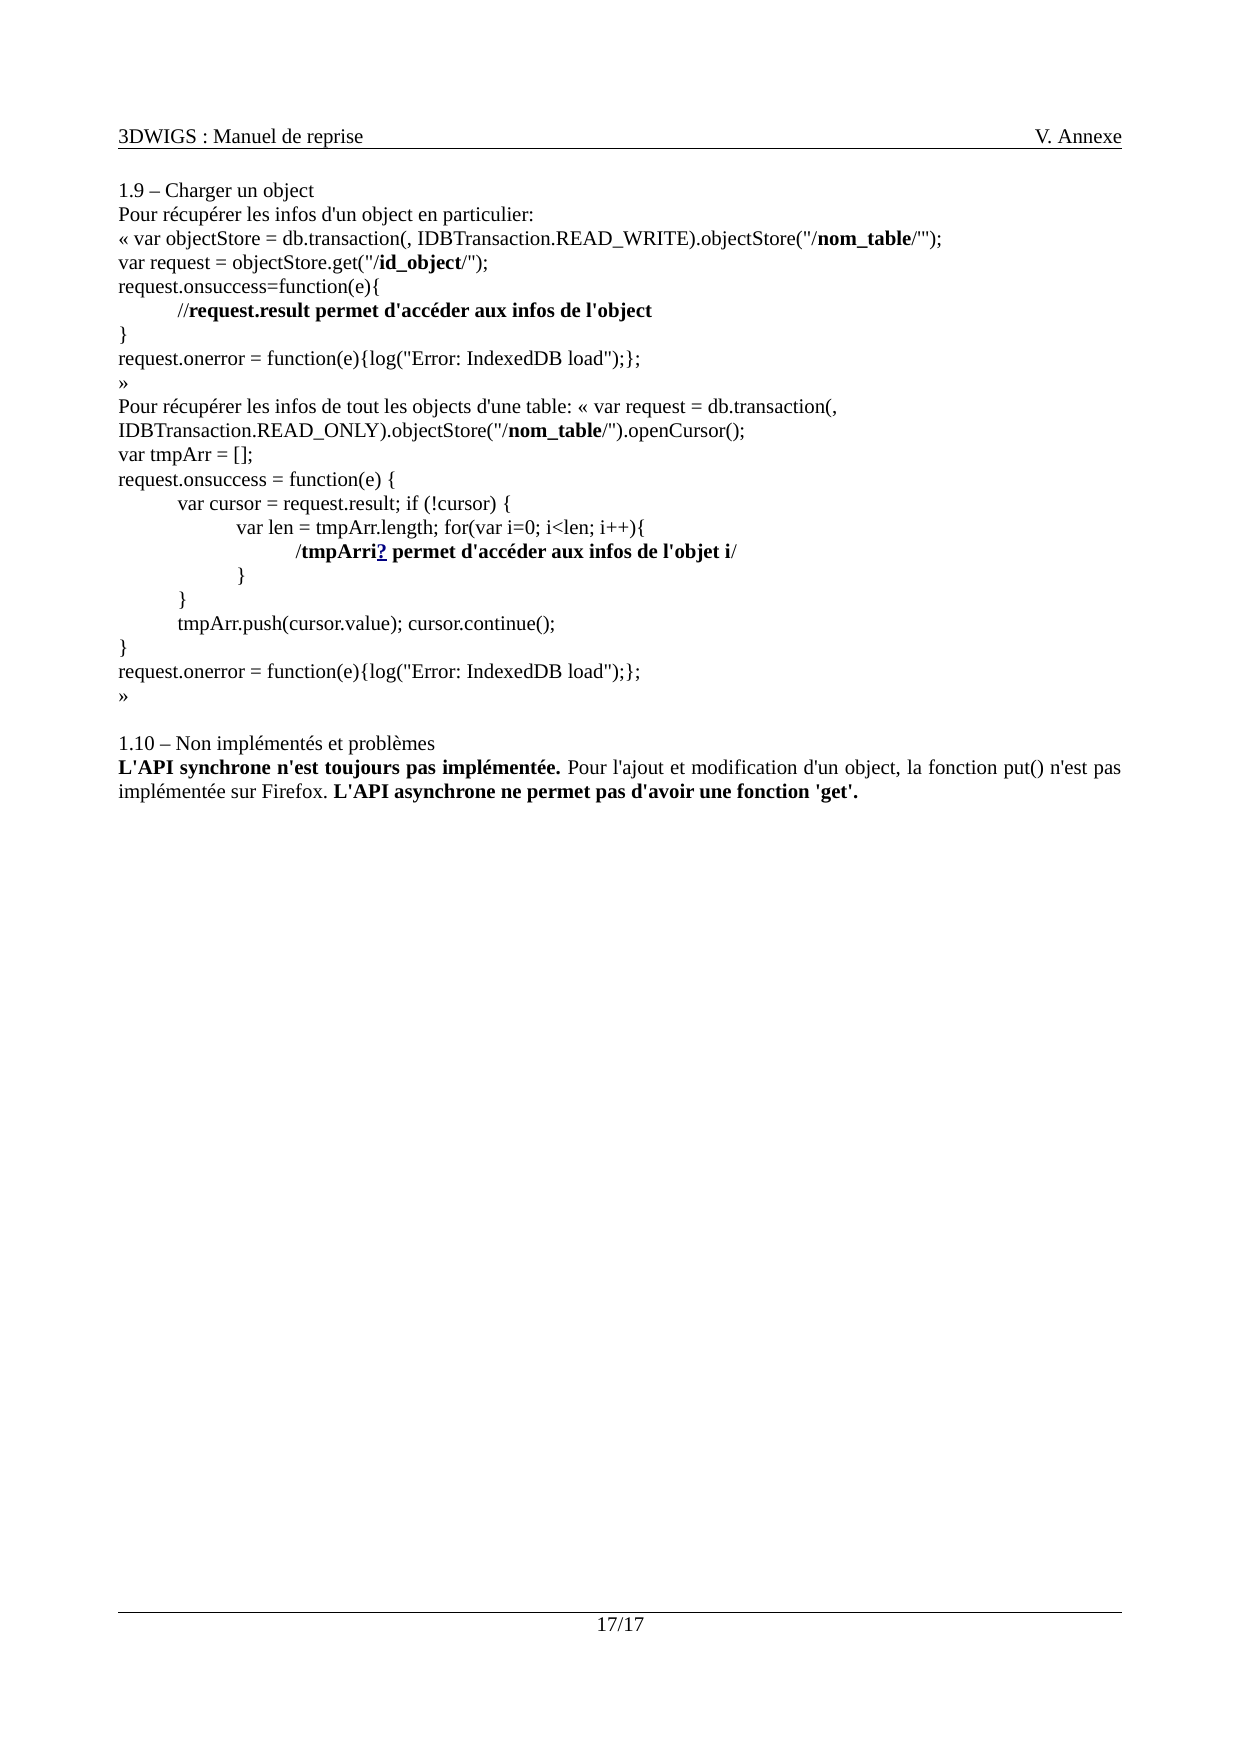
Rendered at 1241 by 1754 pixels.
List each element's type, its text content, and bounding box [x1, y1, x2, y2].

text tmpArr.push(cursor.value); cursor.continue(); [177, 611, 1063, 635]
text request.onsuccess=function(e){ [118, 274, 1122, 298]
text var tmpArr = []; [118, 442, 1122, 466]
text » [118, 370, 1122, 394]
text //request.result permet d'accéder aux infos de l'object [177, 298, 1063, 322]
text var request = objectStore.get("/id_object/"); [118, 250, 1122, 274]
text Pour récupérer les infos de tout les objects d'une table: « var request = db.transaction(, IDBTransaction.READ_ONLY).objectStore("/nom_table/").openCursor(); [118, 394, 1122, 442]
text /tmpArri? permet d'accéder aux infos de l'objet i/ [295, 539, 945, 563]
text } [236, 563, 1004, 587]
text request.onerror = function(e){log("Error: IndexedDB load");}; [118, 659, 1122, 683]
text request.onsuccess = function(e) { [118, 466, 1122, 491]
text « var objectStore = db.transaction(, IDBTransaction.READ_WRITE).objectStore("/nom_table/'"); [118, 226, 1122, 250]
text } [177, 587, 1063, 611]
text L'API synchrone n'est toujours pas implémentée. Pour l'ajout et modification d'un object, la fonction put() n'est pas implémentée sur Firefox. L'API asynchrone ne permet pas d'avoir une fonction 'get'. [118, 755, 1122, 803]
text request.onerror = function(e){log("Error: IndexedDB load");}; [118, 346, 1122, 370]
text var cursor = request.result; if (!cursor) { [177, 491, 1063, 514]
text Pour récupérer les infos d'un object en particulier: [118, 202, 1122, 226]
text var len = tmpArr.length; for(var i=0; i<len; i++){ [236, 514, 1004, 539]
text } [118, 635, 1122, 659]
text » [118, 683, 1122, 707]
text 1.9 – Charger un object [118, 178, 1122, 202]
text } [118, 322, 1122, 346]
text 1.10 – Non implémentés et problèmes [118, 731, 1122, 755]
